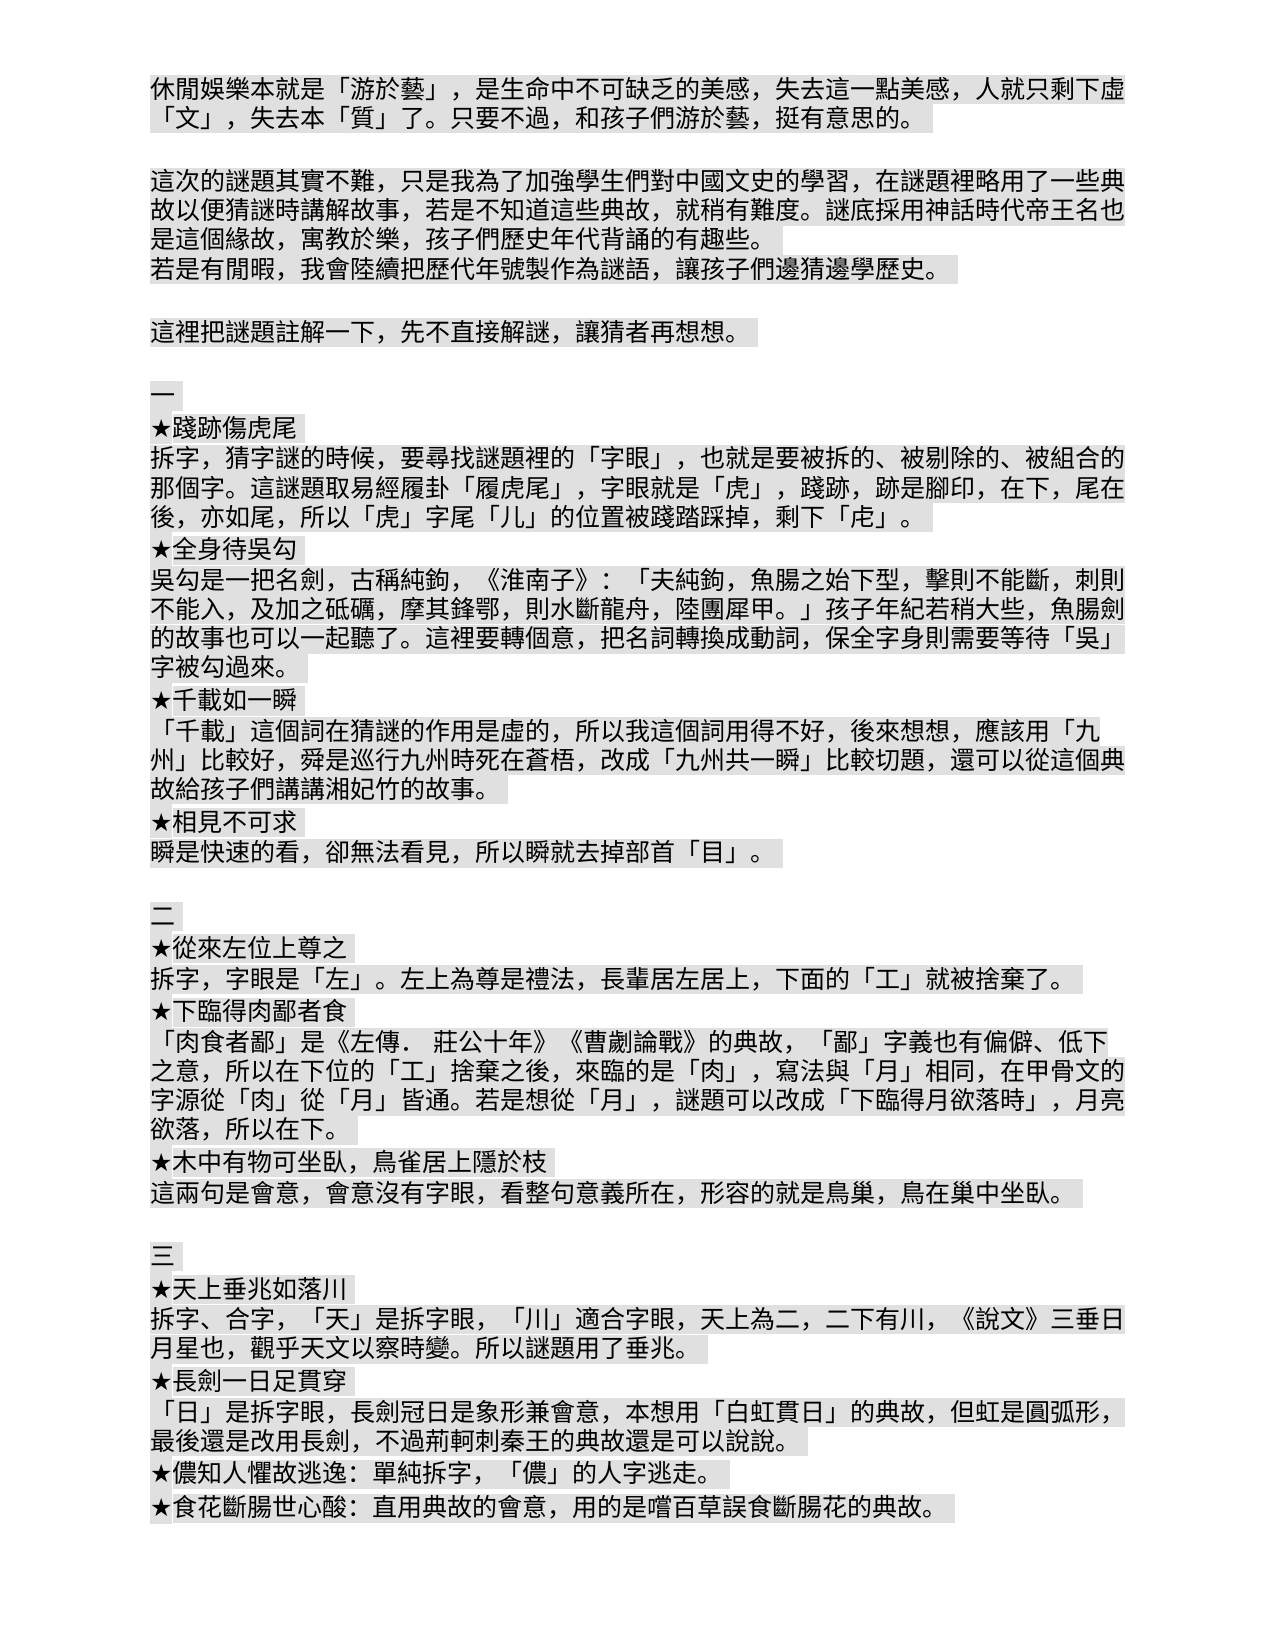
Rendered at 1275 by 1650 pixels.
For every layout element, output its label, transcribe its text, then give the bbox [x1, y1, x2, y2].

text 休閒娛樂本就是「游於藝」，是生命中不可缺乏的美感，失去這一點美感，人就只剩下虛「文」，失去本「質」了。只要不過，和孩子們游於藝，挺有意思的。 這次的謎題其實不難，只是我為了加強學生們對中國文史的學習，在謎題裡略用了一些典故以便猜謎時講解故事，若是不知道這些典故，就稍有難度。謎底採用神話時代帝王名也是這個緣故，寓教於樂，孩子們歷史年代背誦的有趣些。 若是有閒暇，我會陸續把歷代年號製作為謎語，讓孩子們邊猜邊學歷史。 這裡把謎題註解一下，先不直接解謎，讓猜者再想想。 一 ★踐跡傷虎尾 拆字，猜字謎的時候，要尋找謎題裡的「字眼」，也就是要被拆的、被剔除的、被組合的那個字。這謎題取易經履卦「履虎尾」，字眼就是「虎」，踐跡，跡是腳印，在下，尾在後，亦如尾，所以「虎」字尾「儿」的位置被踐踏踩掉，剩下「虍」。 ★全身待吳勾 吳勾是一把名劍，古稱純鉤，《淮南子》：「夫純鉤，魚腸之始下型，擊則不能斷，刺則不能入，及加之砥礪，摩其鋒鄂，則水斷龍舟，陸團犀甲。」孩子年紀若稍大些，魚腸劍的故事也可以一起聽了。這裡要轉個意，把名詞轉換成動詞，保全字身則需要等待「吳」字被勾過來。 ★千載如一瞬 「千載」這個詞在猜謎的作用是虛的，所以我這個詞用得不好，後來想想，應該用「九州」比較好，舜是巡行九州時死在蒼梧，改成「九州共一瞬」比較切題，還可以從這個典故給孩子們講講湘妃竹的故事。 ★相見不可求 瞬是快速的看，卻無法看見，所以瞬就去掉部首「目」。 二 ★從來左位上尊之 拆字，字眼是「左」。左上為尊是禮法，長輩居左居上，下面的「工」就被捨棄了。 ★下臨得肉鄙者食 「肉食者鄙」是《左傳． 莊公十年》《曹劌論戰》的典故，「鄙」字義也有偏僻、低下之意，所以在下位的「工」捨棄之後，來臨的是「肉」，寫法與「月」相同，在甲骨文的字源從「肉」從「月」皆通。若是想從「月」，謎題可以改成「下臨得月欲落時」，月亮欲落，所以在下。 ★木中有物可坐臥，鳥雀居上隱於枝 這兩句是會意，會意沒有字眼，看整句意義所在，形容的就是鳥巢，鳥在巢中坐臥。 三 ★天上垂兆如落川 拆字、合字，「天」是拆字眼，「川」適合字眼，天上為二，二下有川，《說文》三垂日月星也，觀乎天文以察時變。所以謎題用了垂兆。 ★長劍一日足貫穿 「日」是拆字眼，長劍冠日是象形兼會意，本想用「白虹貫日」的典故，但虹是圓弧形，最後還是改用長劍，不過荊軻刺秦王的典故還是可以說說。 ★儂知人懼故逃逸：單純拆字，「儂」的人字逃走。 ★食花斷腸世心酸：直用典故的會意，用的是嚐百草誤食斷腸花的典故。 [150, 75, 1125, 1558]
